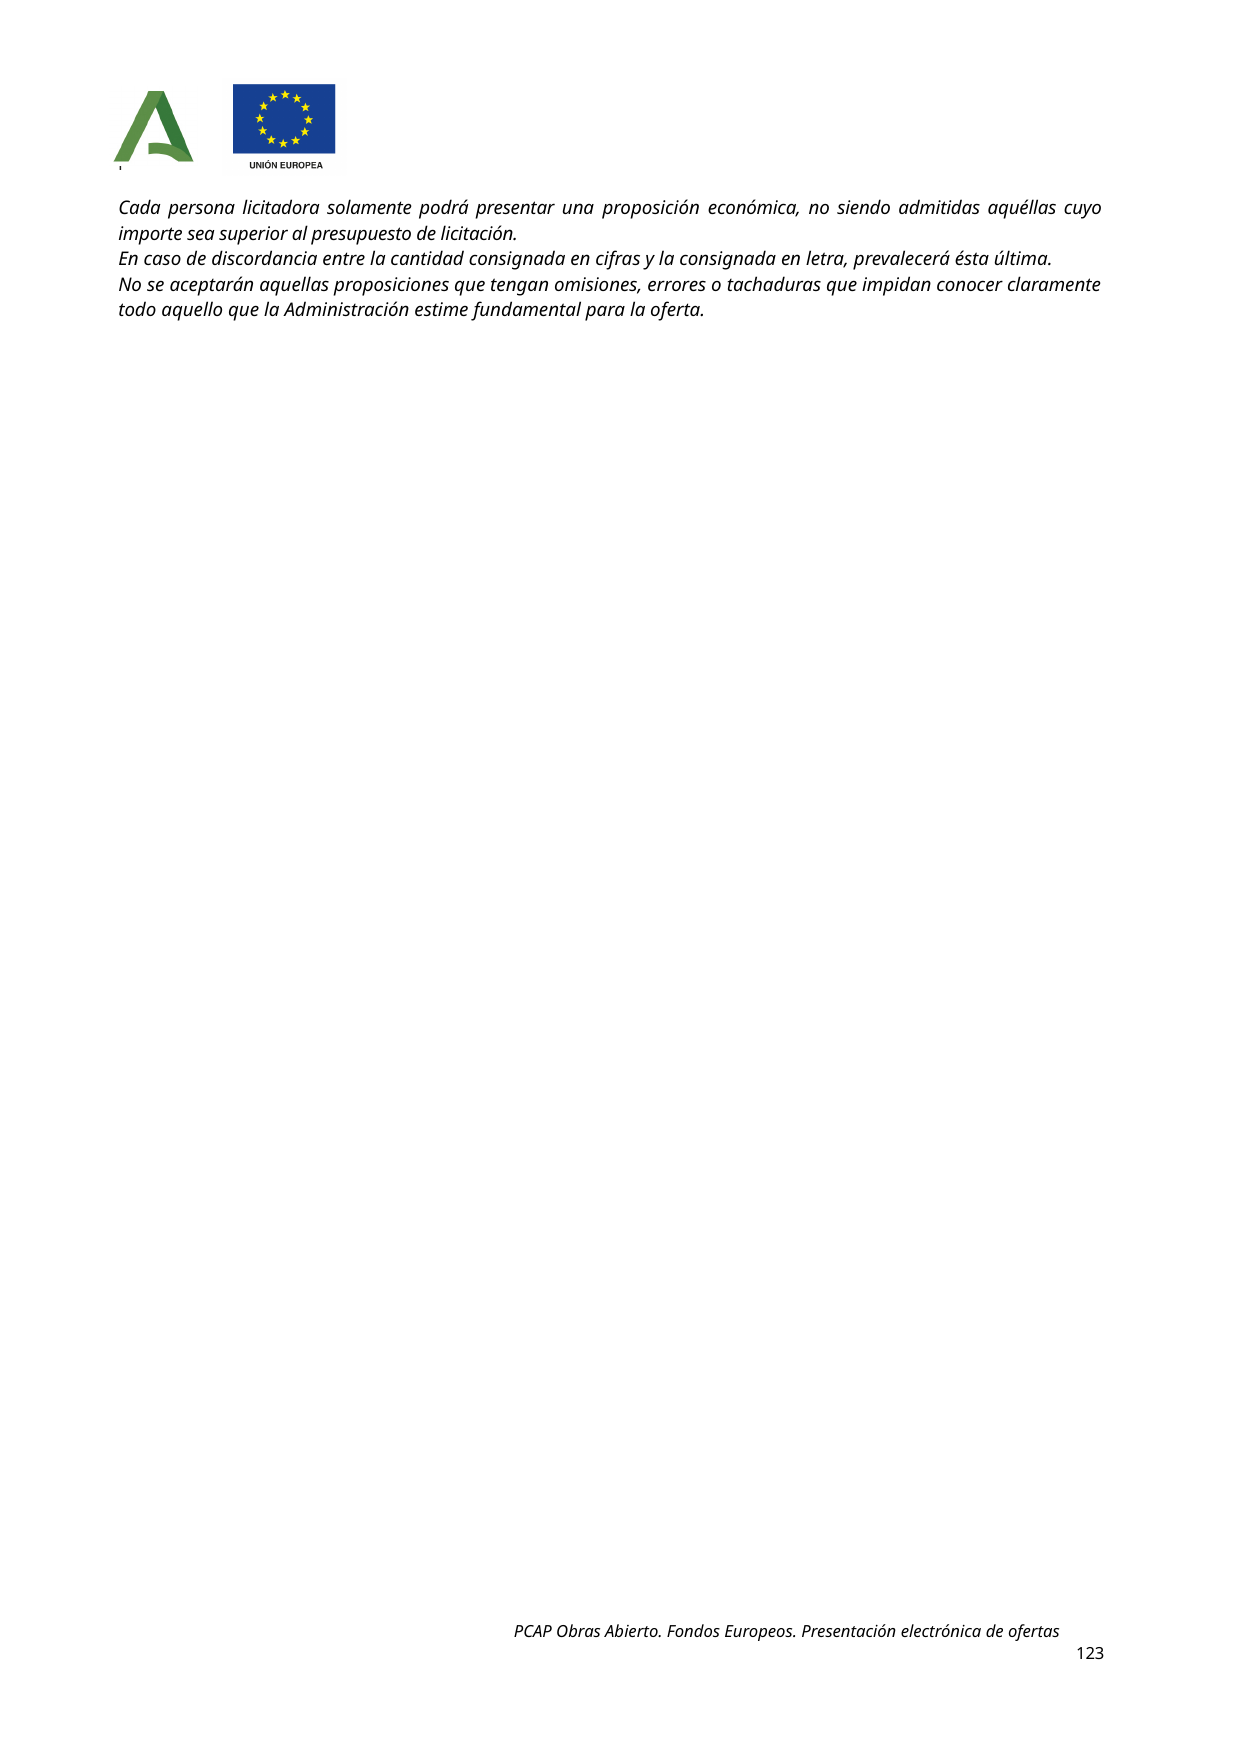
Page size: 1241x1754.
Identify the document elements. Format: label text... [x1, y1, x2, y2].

text Cada persona licitadora solamente podrá presentar una proposición económica, no siendo admitidas aquéllas cuyo importe sea superior al presupuesto de licitación. [118, 194, 1104, 245]
picture [109, 86, 198, 166]
picture [221, 78, 347, 176]
text No se aceptarán aquellas proposiciones que tengan omisiones, errores o tachaduras que impidan conocer claramente todo aquello que la Administración estime fundamental para la oferta. [118, 271, 1104, 322]
text En caso de discordancia entre la cantidad consignada en cifras y la consignada en letra, prevalecerá ésta última. [118, 245, 1104, 271]
